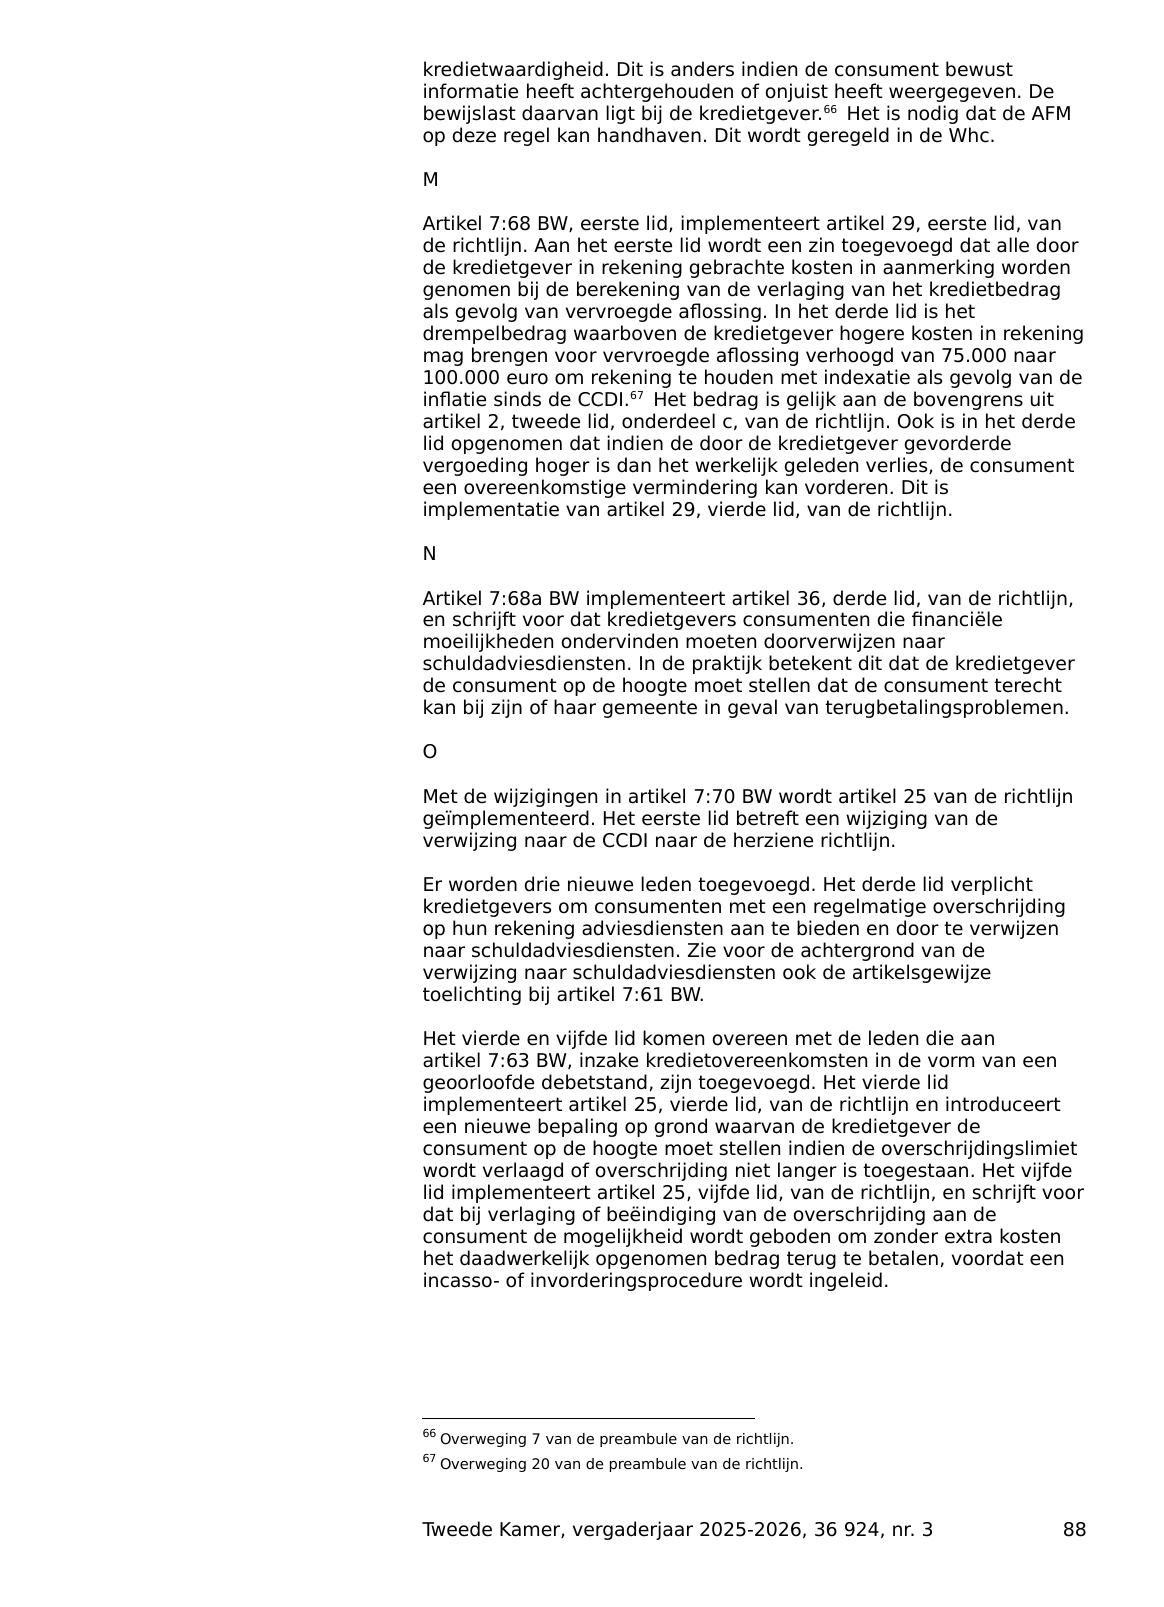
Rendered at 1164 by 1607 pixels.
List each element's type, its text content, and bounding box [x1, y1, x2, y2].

subtitle O [422, 741, 1087, 763]
text Er worden drie nieuwe leden toegevoegd. Het derde lid verplicht kredietgevers om consumenten met een regelmatige overschrijding op hun rekening adviesdiensten aan te bieden en door te verwijzen naar schuldadviesdiensten. Zie voor de achtergrond van de verwijzing naar schuldadviesdiensten ook de artikelsgewijze toelichting bij artikel 7:61 BW. [422, 874, 1087, 1006]
text Overweging 7 van de preambule van de richtlijn. [422, 1427, 1087, 1449]
subtitle M [422, 169, 1087, 191]
subtitle N [422, 543, 1087, 565]
text Artikel 7:68a BW implementeert artikel 36, derde lid, van de richtlijn, en schrijft voor dat kredietgevers consumenten die financiële moeilijkheden ondervinden moeten doorverwijzen naar schuldadviesdiensten. In de praktijk betekent dit dat de kredietgever de consument op de hoogte moet stellen dat de consument terecht kan bij zijn of haar gemeente in geval van terugbetalingsproblemen. [422, 587, 1087, 719]
text Met de wijzigingen in artikel 7:70 BW wordt artikel 25 van de richtlijn geïmplementeerd. Het eerste lid betreft een wijziging van de verwijzing naar de CCDI naar de herziene richtlijn. [422, 786, 1087, 852]
text Overweging 20 van de preambule van de richtlijn. [422, 1452, 1087, 1474]
text Artikel 7:68 BW, eerste lid, implementeert artikel 29, eerste lid, van de richtlijn. Aan het eerste lid wordt een zin toegevoegd dat alle door de kredietgever in rekening gebrachte kosten in aanmerking worden genomen bij de berekening van de verlaging van het kredietbedrag als gevolg van vervroegde aflossing. In het derde lid is het drempelbedrag waarboven de kredietgever hogere kosten in rekening mag brengen voor vervroegde aflossing verhoogd van 75.000 naar 100.000 euro om rekening te houden met indexatie als gevolg van de inflatie sinds de CCDI. Het bedrag is gelijk aan de bovengrens uit artikel 2, tweede lid, onderdeel c, van de richtlijn. Ook is in het derde lid opgenomen dat indien de door de kredietgever gevorderde vergoeding hoger is dan het werkelijk geleden verlies, de consument een overeenkomstige vermindering kan vorderen. Dit is implementatie van artikel 29, vierde lid, van de richtlijn. [422, 213, 1087, 521]
text kredietwaardigheid. Dit is anders indien de consument bewust informatie heeft achtergehouden of onjuist heeft weergegeven. De bewijslast daarvan ligt bij de kredietgever. Het is nodig dat de AFM op deze regel kan handhaven. Dit wordt geregeld in de Whc. [422, 59, 1087, 147]
text Het vierde en vijfde lid komen overeen met de leden die aan artikel 7:63 BW, inzake kredietovereenkomsten in de vorm van een geoorloofde debetstand, zijn toegevoegd. Het vierde lid implementeert artikel 25, vierde lid, van de richtlijn en introduceert een nieuwe bepaling op grond waarvan de kredietgever de consument op de hoogte moet stellen indien de overschrijdingslimiet wordt verlaagd of overschrijding niet langer is toegestaan. Het vijfde lid implementeert artikel 25, vijfde lid, van de richtlijn, en schrijft voor dat bij verlaging of beëindiging van de overschrijding aan de consument de mogelijkheid wordt geboden om zonder extra kosten het daadwerkelijk opgenomen bedrag terug te betalen, voordat een incasso- of invorderingsprocedure wordt ingeleid. [422, 1028, 1087, 1292]
